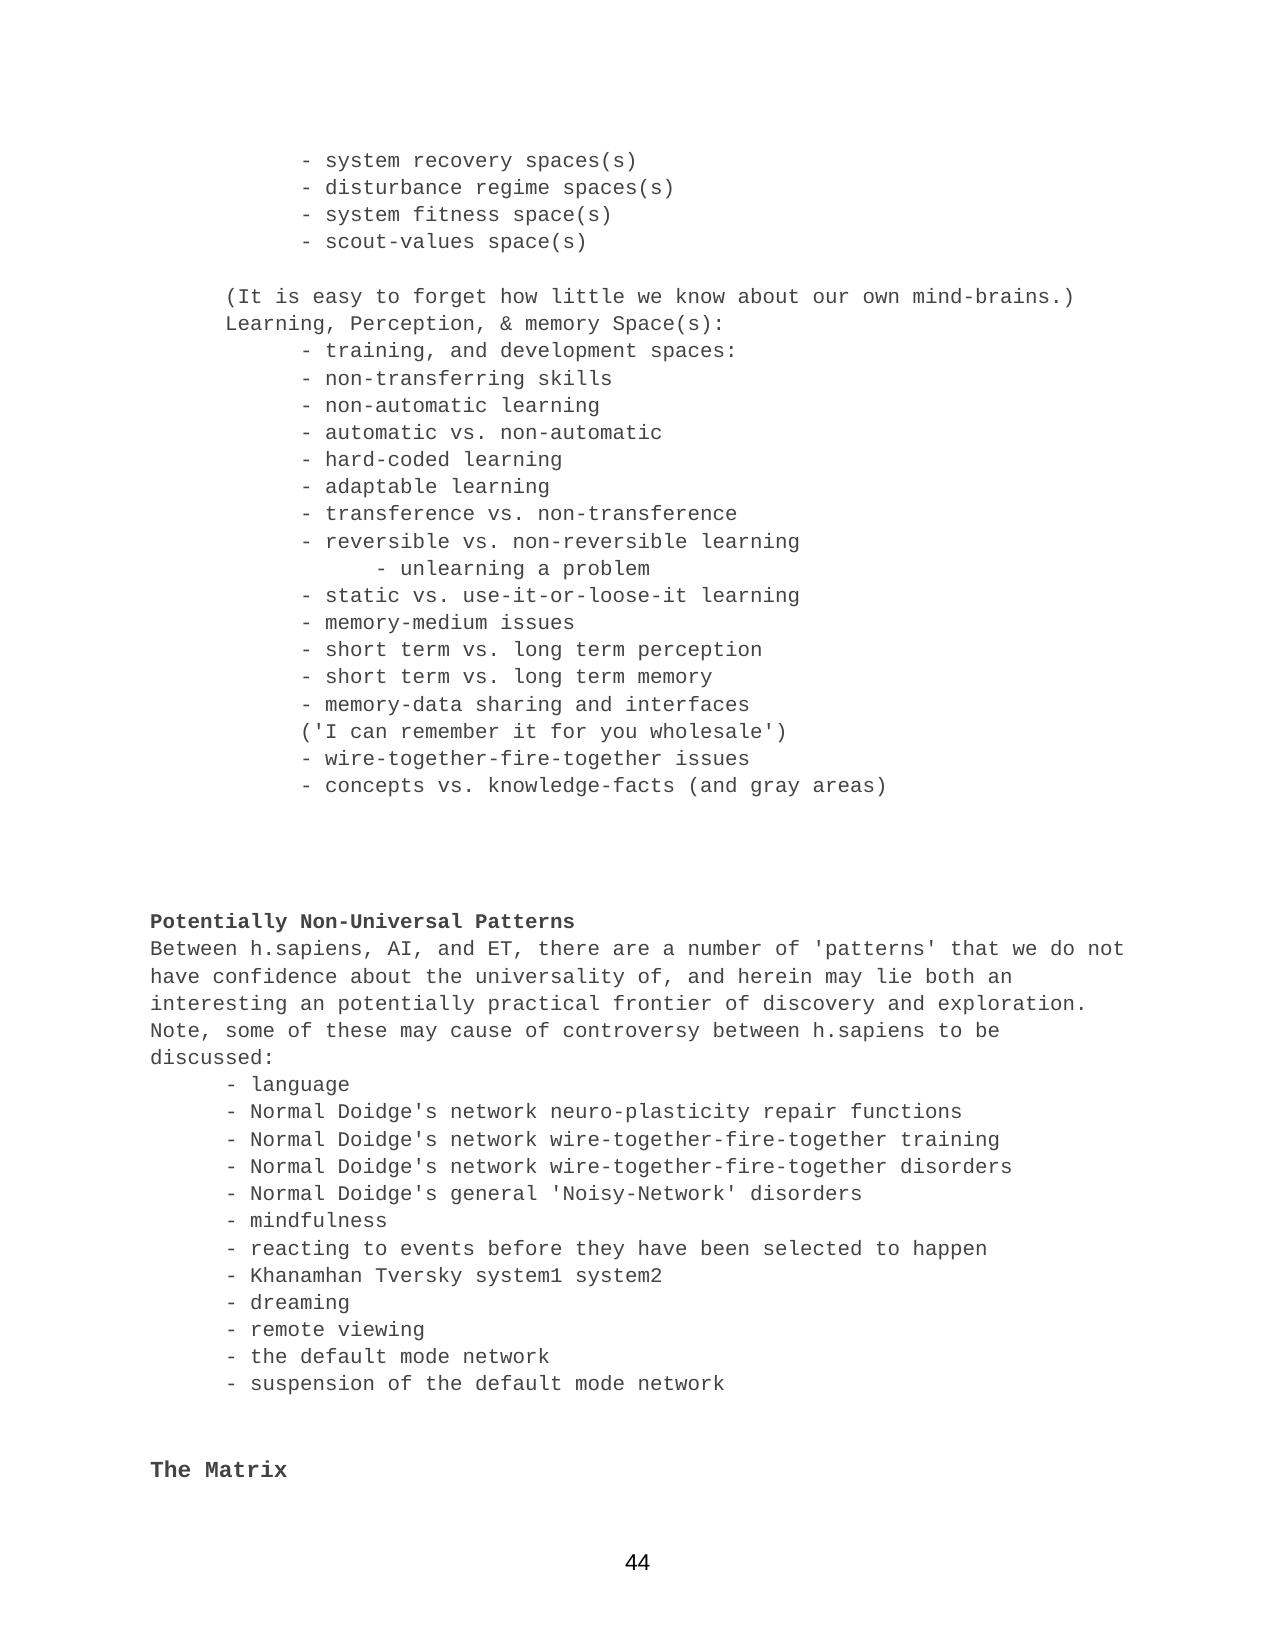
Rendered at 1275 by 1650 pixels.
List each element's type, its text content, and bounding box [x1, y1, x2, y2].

text ('I can remember it for you wholesale') [150, 721, 1125, 744]
text - automatic vs. non-automatic [150, 422, 1125, 446]
text - Normal Doidge's general 'Noisy-Network' disorders [150, 1183, 1125, 1207]
text - concepts vs. knowledge-facts (and gray areas) [150, 775, 1125, 799]
text Learning, Perception, & memory Space(s): [150, 313, 1125, 337]
text (It is easy to forget how little we know about our own mind-brains.) [150, 286, 1125, 309]
text - adaptable learning [150, 476, 1125, 500]
text - disturbance regime spaces(s) [150, 177, 1125, 201]
text Potentially Non-Universal Patterns [150, 911, 1125, 935]
text - unlearning a problem [150, 558, 1125, 581]
text - hard-coded learning [150, 449, 1125, 473]
text - Normal Doidge's network neuro-plasticity repair functions [150, 1102, 1125, 1125]
text The Matrix [150, 1458, 1125, 1484]
text - non-automatic learning [225, 395, 1125, 418]
text - the default mode network [150, 1346, 1125, 1370]
text - wire-together-fire-together issues [150, 748, 1125, 772]
text - non-transferring skills [225, 367, 1125, 391]
text - suspension of the default mode network [150, 1373, 1125, 1397]
text - reacting to events before they have been selected to happen [150, 1237, 1125, 1261]
text - transference vs. non-transference [150, 503, 1125, 527]
text - Khanamhan Tversky system1 system2 [150, 1265, 1125, 1288]
text - scout-values space(s) [150, 232, 1125, 255]
text - Normal Doidge's network wire-together-fire-together disorders [150, 1156, 1125, 1179]
text Between h.sapiens, AI, and ET, there are a number of 'patterns' that we do not have confidence about the universality of, and herein may lie both an interesting an potentially practical frontier of discovery and exploration. Note, some of these may cause of controversy between h.sapiens to be discussed: [150, 938, 1125, 1071]
text - reversible vs. non-reversible learning [225, 531, 1125, 554]
text - mindfulness [150, 1210, 1125, 1234]
text - remote viewing [150, 1319, 1125, 1343]
text - short term vs. long term memory [150, 667, 1125, 690]
text - system recovery spaces(s) [150, 150, 1125, 174]
text - short term vs. long term perception [150, 639, 1125, 663]
text - system fitness space(s) [150, 204, 1125, 228]
text - memory-medium issues [150, 612, 1125, 636]
text - Normal Doidge's network wire-together-fire-together training [150, 1129, 1125, 1152]
text - dreaming [150, 1292, 1125, 1316]
text - static vs. use-it-or-loose-it learning [150, 585, 1125, 609]
text - language [150, 1074, 1125, 1098]
text - memory-data sharing and interfaces [150, 694, 1125, 717]
text - training, and development spaces: [225, 340, 1125, 364]
